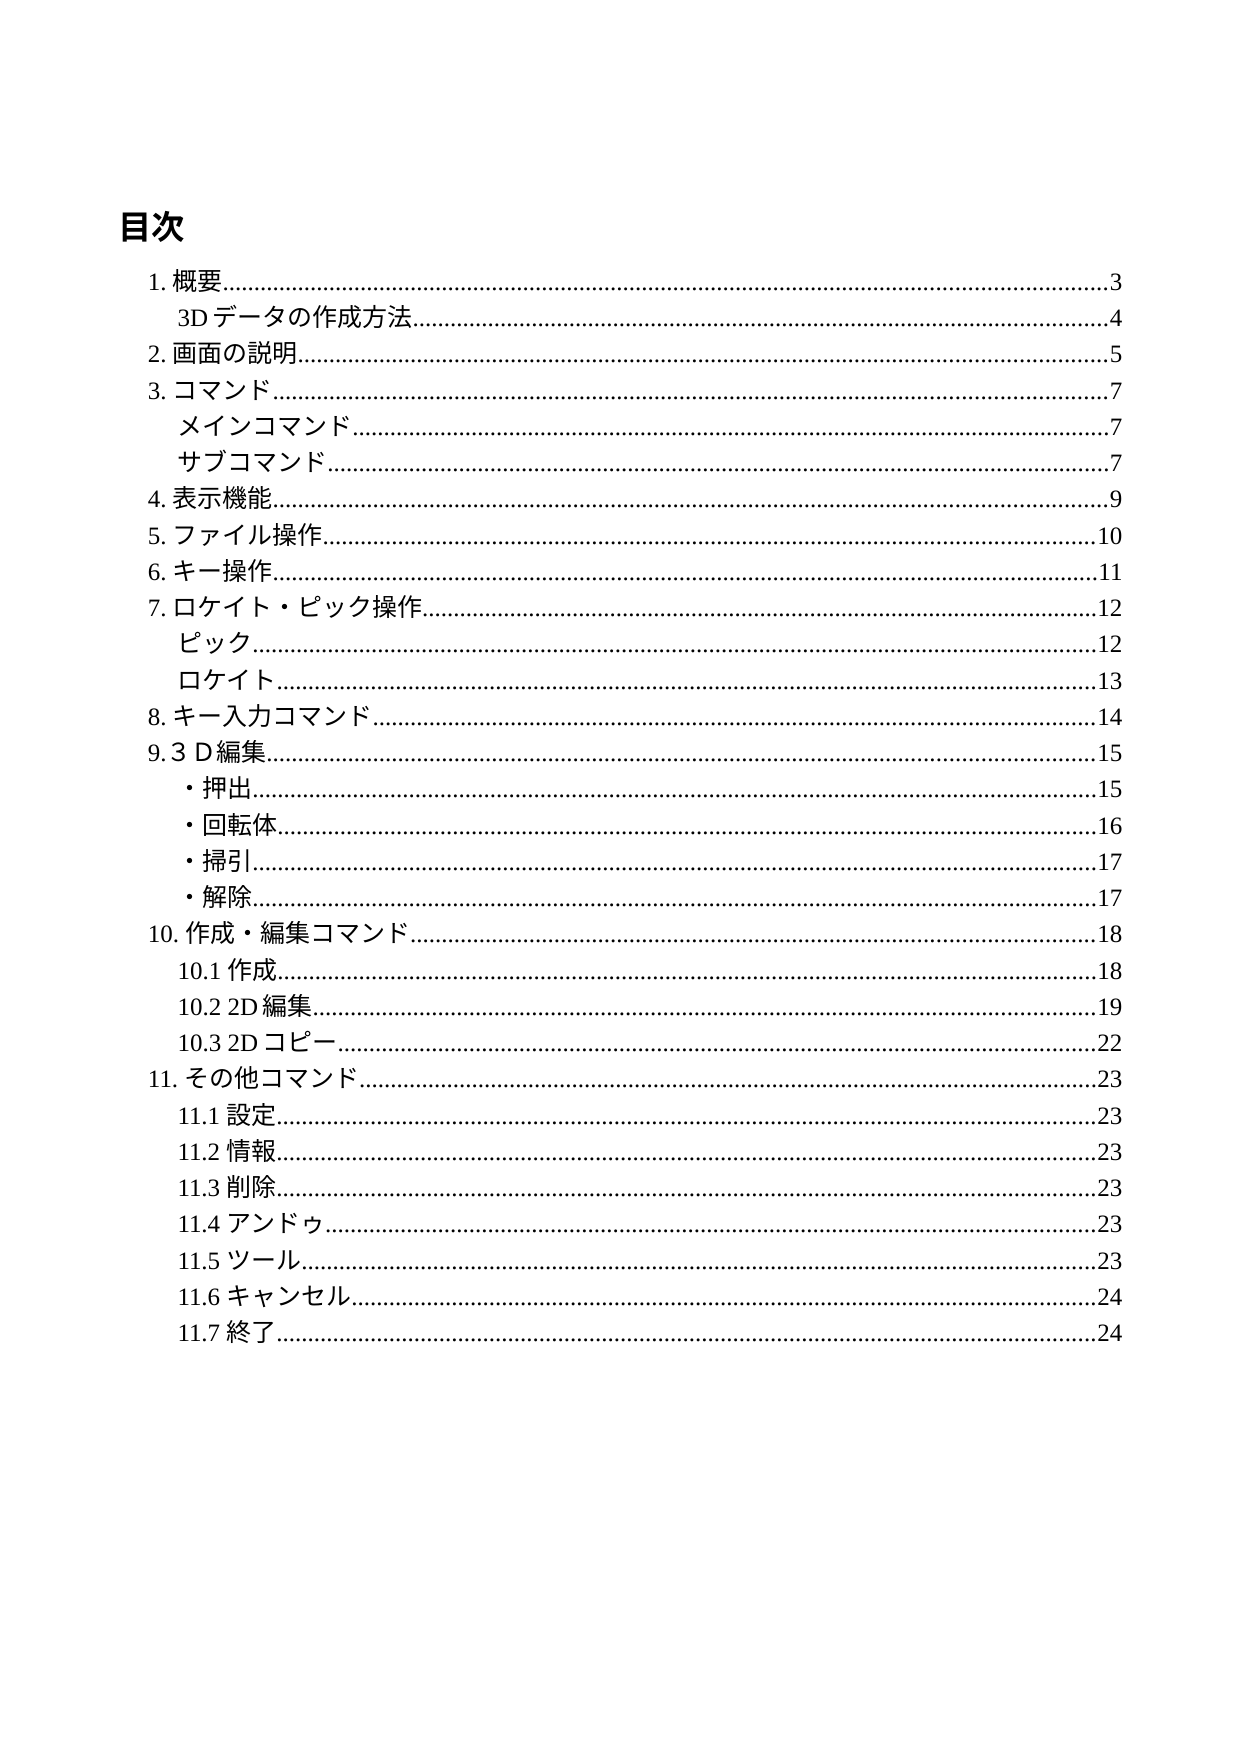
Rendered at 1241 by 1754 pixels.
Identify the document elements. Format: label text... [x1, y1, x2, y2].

text 10.3 2Dコピー 22 [177, 1023, 1122, 1059]
text メインコマンド 7 [177, 406, 1122, 443]
text 5. ファイル操作 10 [148, 515, 1122, 551]
text 8. キー入力コマンド 14 [148, 696, 1122, 733]
text 3Dデータの作成方法 4 [177, 298, 1122, 334]
text 4. 表示機能 9 [148, 479, 1122, 515]
text 11.7 終了 24 [177, 1313, 1122, 1349]
subtitle 目次 [118, 201, 1122, 249]
text 2. 画面の説明 5 [148, 334, 1122, 370]
text 7. ロケイト・ピック操作 12 [148, 588, 1122, 624]
text サブコマンド 7 [177, 443, 1122, 479]
text 11.3 削除 23 [177, 1168, 1122, 1204]
text 11.6 キャンセル 24 [177, 1276, 1122, 1313]
text 1. 概要 3 [148, 261, 1122, 298]
text ピック 12 [177, 624, 1122, 660]
text 6. キー操作 11 [148, 551, 1122, 588]
text 10.2 2D編集 19 [177, 986, 1122, 1023]
text 3. コマンド 7 [148, 370, 1122, 406]
text 11.2 情報 23 [177, 1131, 1122, 1168]
text 10. 作成・編集コマンド 18 [148, 914, 1122, 950]
text 11.4 アンドゥ 23 [177, 1204, 1122, 1240]
text 11.5 ツール 23 [177, 1240, 1122, 1276]
text ロケイト 13 [177, 660, 1122, 696]
text 9.３Ｄ編集 15 [148, 733, 1122, 769]
text ・解除 17 [177, 878, 1122, 914]
text 11. その他コマンド 23 [148, 1059, 1122, 1095]
text ・回転体 16 [177, 805, 1122, 841]
text 11.1 設定 23 [177, 1095, 1122, 1131]
text ・押出 15 [177, 769, 1122, 805]
text 10.1 作成 18 [177, 950, 1122, 986]
text ・掃引 17 [177, 841, 1122, 878]
